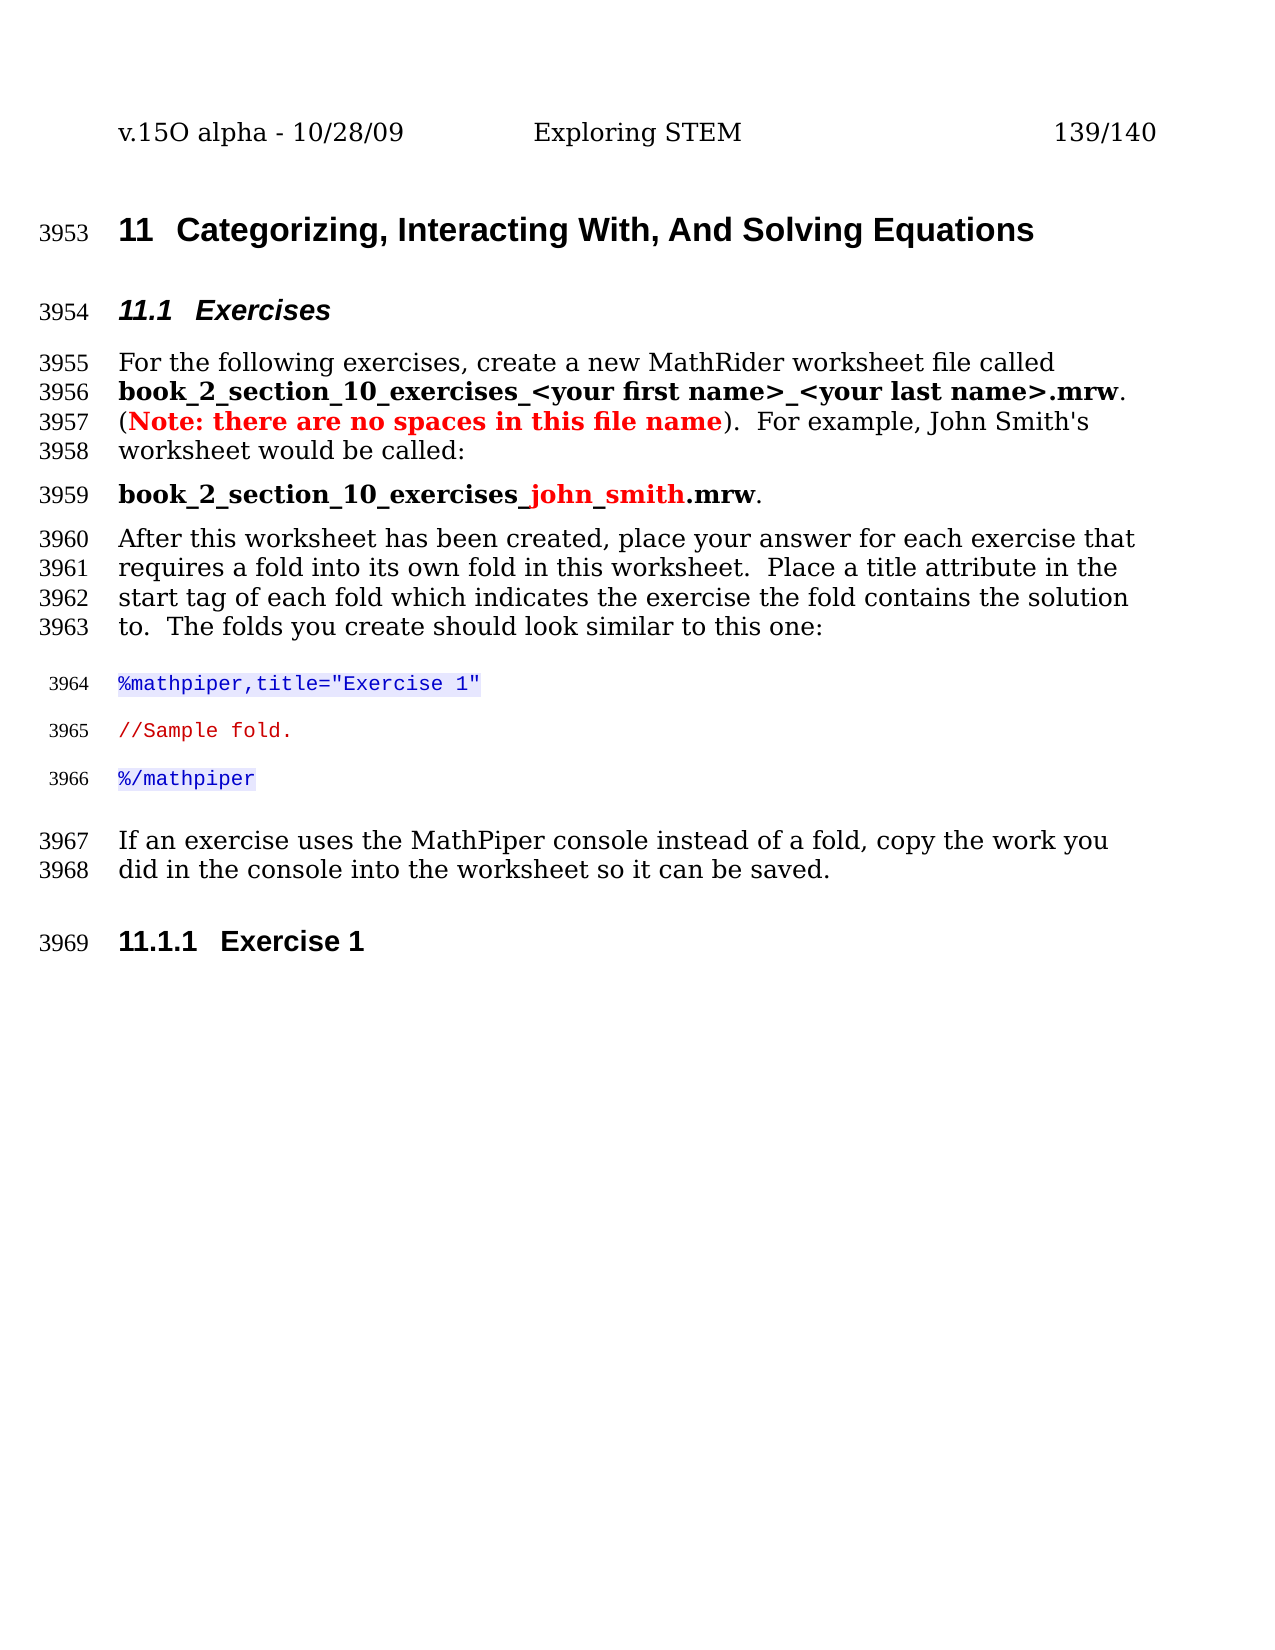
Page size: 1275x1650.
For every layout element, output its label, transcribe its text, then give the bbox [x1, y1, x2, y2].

text %/mathpiper [118, 768, 1157, 791]
subtitle Exercises [118, 293, 1157, 327]
text //Sample fold. [118, 720, 1157, 744]
text After this worksheet has been created, place your answer for each exercise that requires a fold into its own fold in this worksheet. Place a title attribute in the start tag of each fold which indicates the exercise the fold contains the solution to. The folds you create should look similar to this one: [118, 524, 1157, 641]
text book_2_section_10_exercises_john_smith.mrw. [118, 480, 1157, 509]
subtitle Categorizing, Interacting With, And Solving Equations [118, 210, 1157, 248]
text If an exercise uses the MathPiper console instead of a fold, copy the work you did in the console into the worksheet so it can be saved. [118, 826, 1157, 884]
text %mathpiper,title="Exercise 1" [118, 673, 1157, 697]
subtitle Exercise 1 [118, 923, 1157, 957]
text For the following exercises, create a new MathRider worksheet file called book_2_section_10_exercises_<your first name>_<your last name>.mrw. (Note: there are no spaces in this file name). For example, John Smith's worksheet would be called: [118, 348, 1157, 465]
